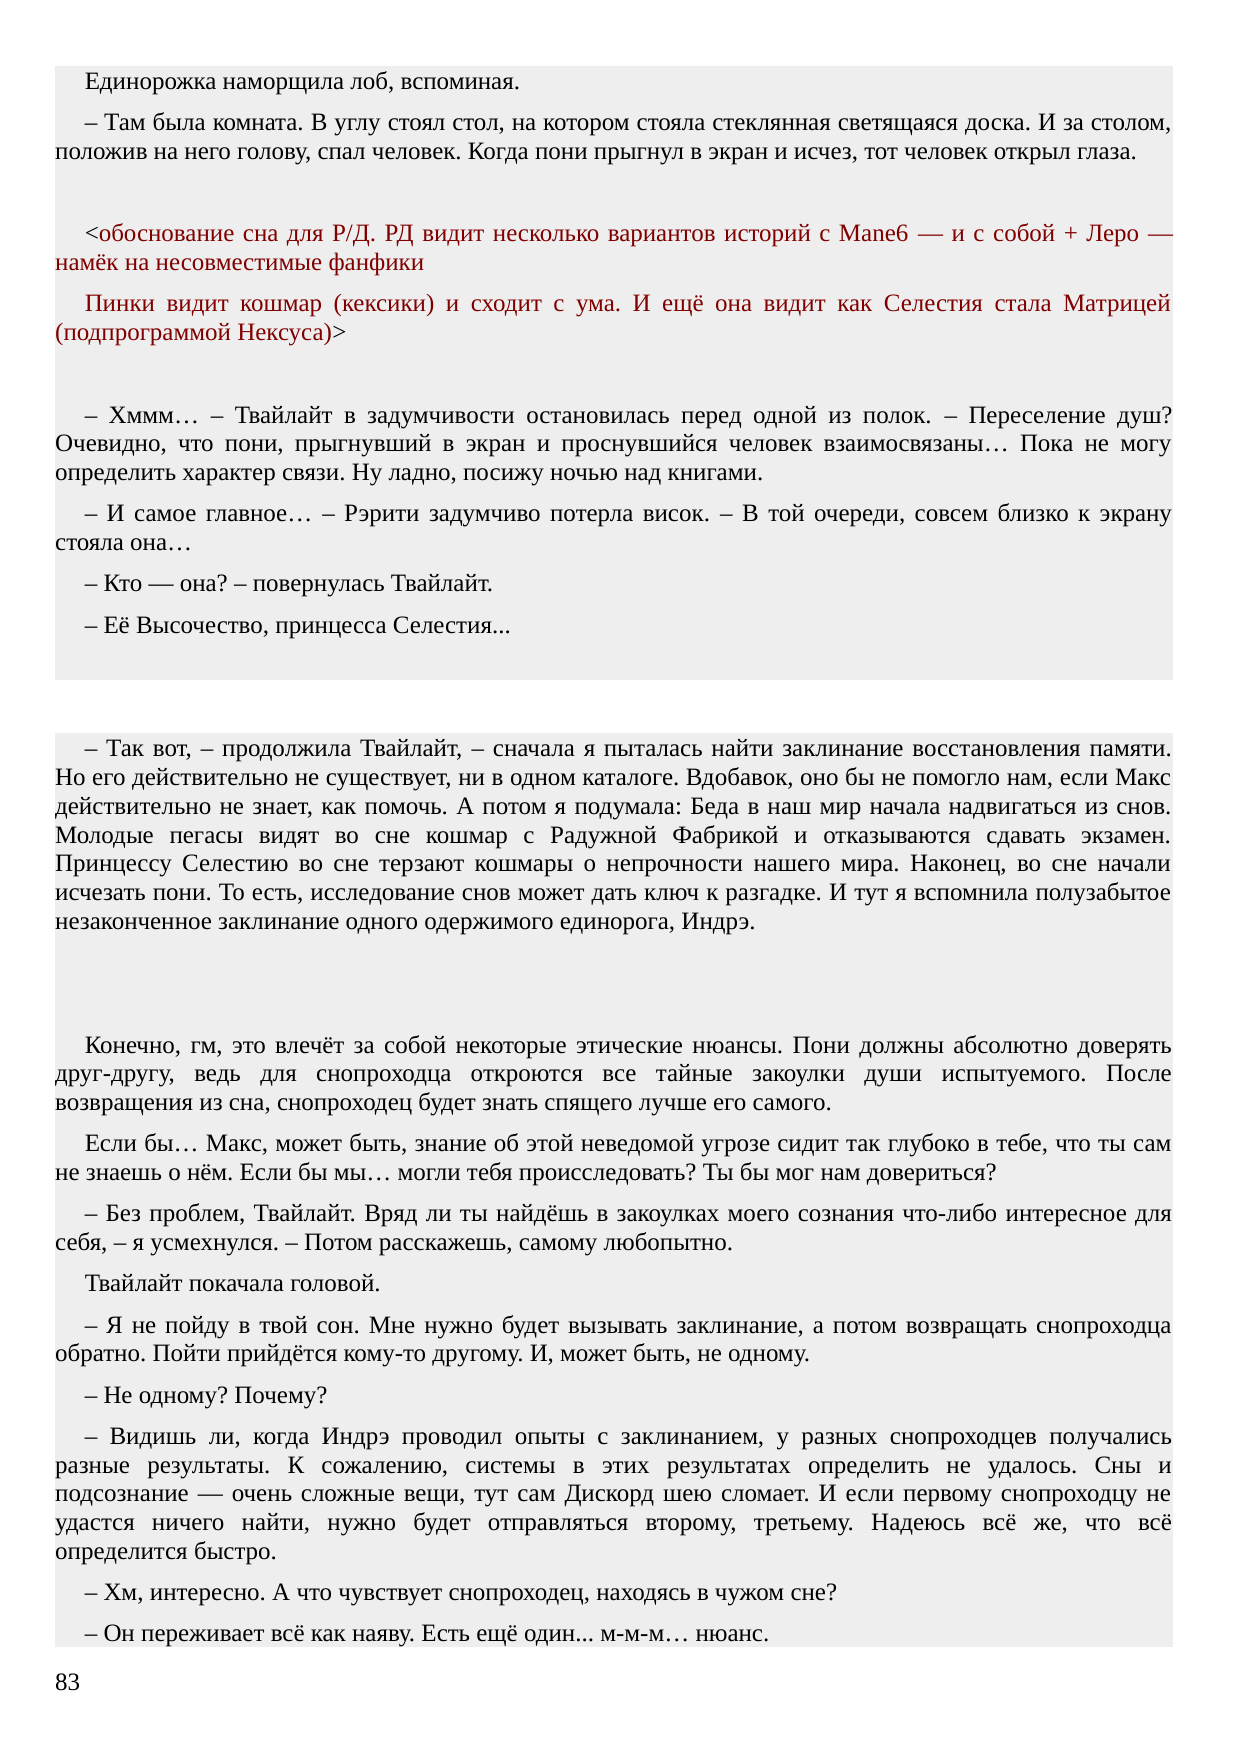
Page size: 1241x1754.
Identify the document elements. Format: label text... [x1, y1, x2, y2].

text – Без проблем, Твайлайт. Вряд ли ты найдёшь в закоулках моего сознания что-либо интересное для себя, – я усмехнулся. – Потом расскажешь, самому любопытно. [55, 1198, 1173, 1256]
text – Видишь ли, когда Индрэ проводил опыты с заклинанием, у разных снопроходцев получались разные результаты. К сожалению, системы в этих результатах определить не удалось. Сны и подсознание — очень сложные вещи, тут сам Дискорд шею сломает. И если первому снопроходцу не удастся ничего найти, нужно будет отправляться второму, третьему. Надеюсь всё же, что всё определится быстро. [55, 1421, 1173, 1565]
text – Он переживает всё как наяву. Есть ещё один... м-м-м… нюанс. [55, 1618, 1173, 1647]
text – Хммм… – Твайлайт в задумчивости остановилась перед одной из полок. – Переселение душ? Очевидно, что пони, прыгнувший в экран и проснувшийся человек взаимосвязаны… Пока не могу определить характер связи. Ну ладно, посижу ночью над книгами. [55, 400, 1173, 486]
text – Не одному? Почему? [55, 1380, 1173, 1408]
text – И самое главное… – Рэрити задумчиво потерла висок. – В той очереди, совсем близко к экрану стояла она… [55, 498, 1173, 556]
text – Там была комната. В углу стоял стол, на котором стояла стеклянная светящаяся доска. И за столом, положив на него голову, спал человек. Когда пони прыгнул в экран и исчез, тот человек открыл глаза. [55, 107, 1173, 165]
text – Я не пойду в твой сон. Мне нужно будет вызывать заклинание, а потом возвращать снопроходца обратно. Пойти прийдётся кому-то другому. И, может быть, не одному. [55, 1310, 1173, 1367]
text Если бы… Макс, может быть, знание об этой неведомой угрозе сидит так глубоко в тебе, что ты сам не знаешь о нём. Если бы мы… могли тебя происследовать? Ты бы мог нам довериться? [55, 1128, 1173, 1186]
text – Её Высочество, принцесса Селестия... [55, 610, 1173, 638]
text Единорожка наморщила лоб, вспоминая. [55, 66, 1173, 95]
text – Хм, интересно. А что чувствует снопроходец, находясь в чужом сне? [55, 1577, 1173, 1606]
text Пинки видит кошмар (кексики) и сходит с ума. И ещё она видит как Селестия стала Матрицей (подпрограммой Нексуса)> [55, 288, 1173, 346]
text <обоснование сна для Р/Д. РД видит несколько вариантов историй с Mane6 — и с собой + Леро — намёк на несовместимые фанфики [55, 218, 1173, 276]
text Твайлайт покачала головой. [55, 1268, 1173, 1297]
text Конечно, гм, это влечёт за собой некоторые этические нюансы. Пони должны абсолютно доверять друг-другу, ведь для снопроходца откроются все тайные закоулки души испытуемого. После возвращения из сна, снопроходец будет знать спящего лучше его самого. [55, 1030, 1173, 1116]
text – Кто — она? – повернулась Твайлайт. [55, 568, 1173, 597]
text – Так вот, – продолжила Твайлайт, – сначала я пыталась найти заклинание восстановления памяти. Но его действительно не существует, ни в одном каталоге. Вдобавок, оно бы не помогло нам, если Макс действительно не знает, как помочь. А потом я подумала: Беда в наш мир начала надвигаться из снов. Молодые пегасы видят во сне кошмар с Радужной Фабрикой и отказываются сдавать экзамен. Принцессу Селестию во сне терзают кошмары о непрочности нашего мира. Наконец, во сне начали исчезать пони. То есть, исследование снов может дать ключ к разгадке. И тут я вспомнила полузабытое незаконченное заклинание одного одержимого единорога, Индрэ. [55, 733, 1173, 935]
